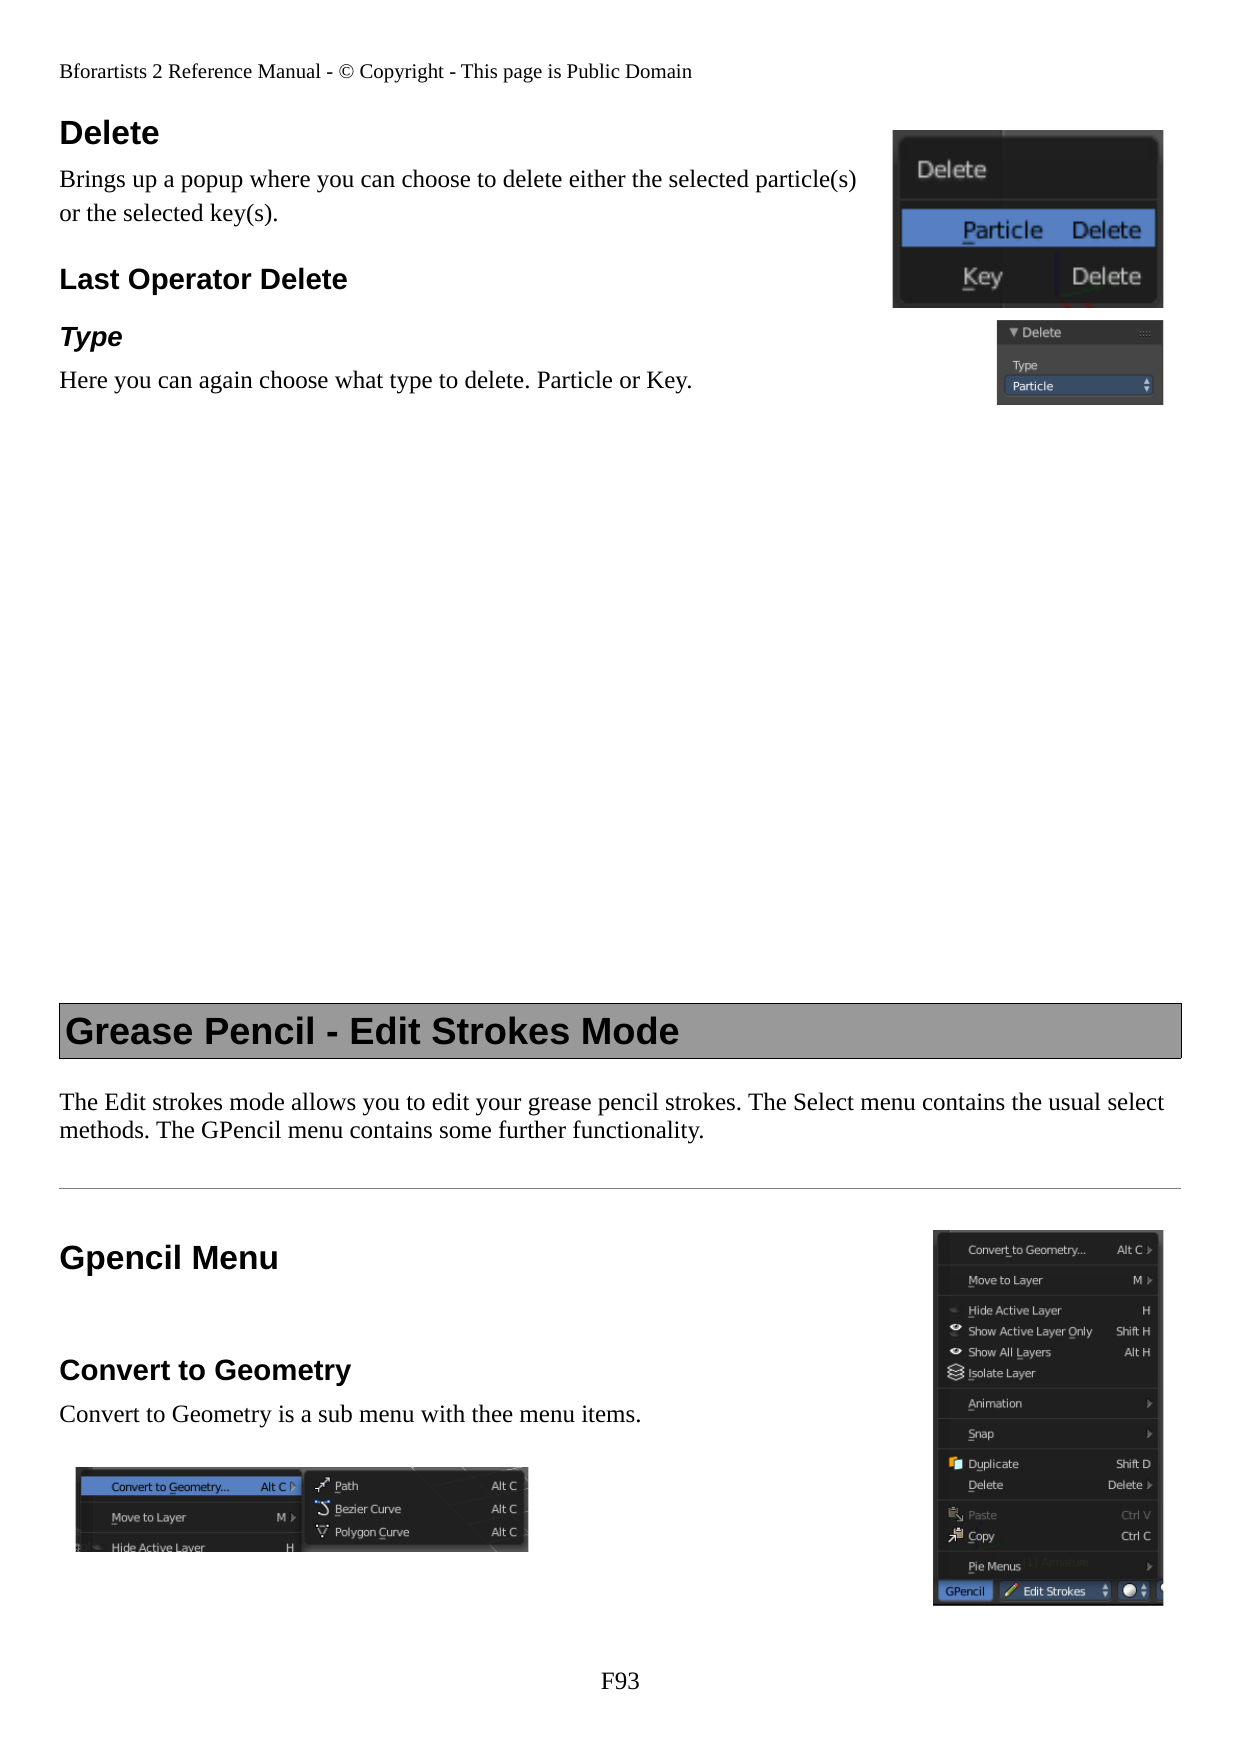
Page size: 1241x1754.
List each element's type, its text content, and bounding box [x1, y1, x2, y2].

subtitle Gpencil Menu [59, 1238, 933, 1277]
subtitle Convert to Geometry [59, 1353, 933, 1387]
picture [892, 130, 1164, 308]
picture [996, 320, 1164, 405]
subtitle [1164, 1238, 1181, 1277]
subtitle Delete [59, 113, 1181, 151]
subtitle [1164, 321, 1181, 352]
text Brings up a popup where you can choose to delete either the selected particle(s) or the selected key(s). [59, 164, 892, 227]
subtitle [1164, 1353, 1181, 1387]
picture [75, 1467, 529, 1552]
text Convert to Geometry is a sub menu with thee menu items. [59, 1399, 933, 1428]
subtitle Type [59, 321, 996, 352]
subtitle Last Operator Delete [59, 262, 892, 296]
subtitle [1164, 262, 1181, 296]
table_header Grease Pencil - Edit Strokes Mode [60, 1004, 1181, 1058]
picture [933, 1230, 1164, 1606]
text The Edit strokes mode allows you to edit your grease pencil strokes. The Select menu contains the usual select methods. The GPencil menu contains some further functionality. [59, 1087, 1181, 1144]
text Here you can again choose what type to delete. Particle or Key. [59, 365, 996, 394]
